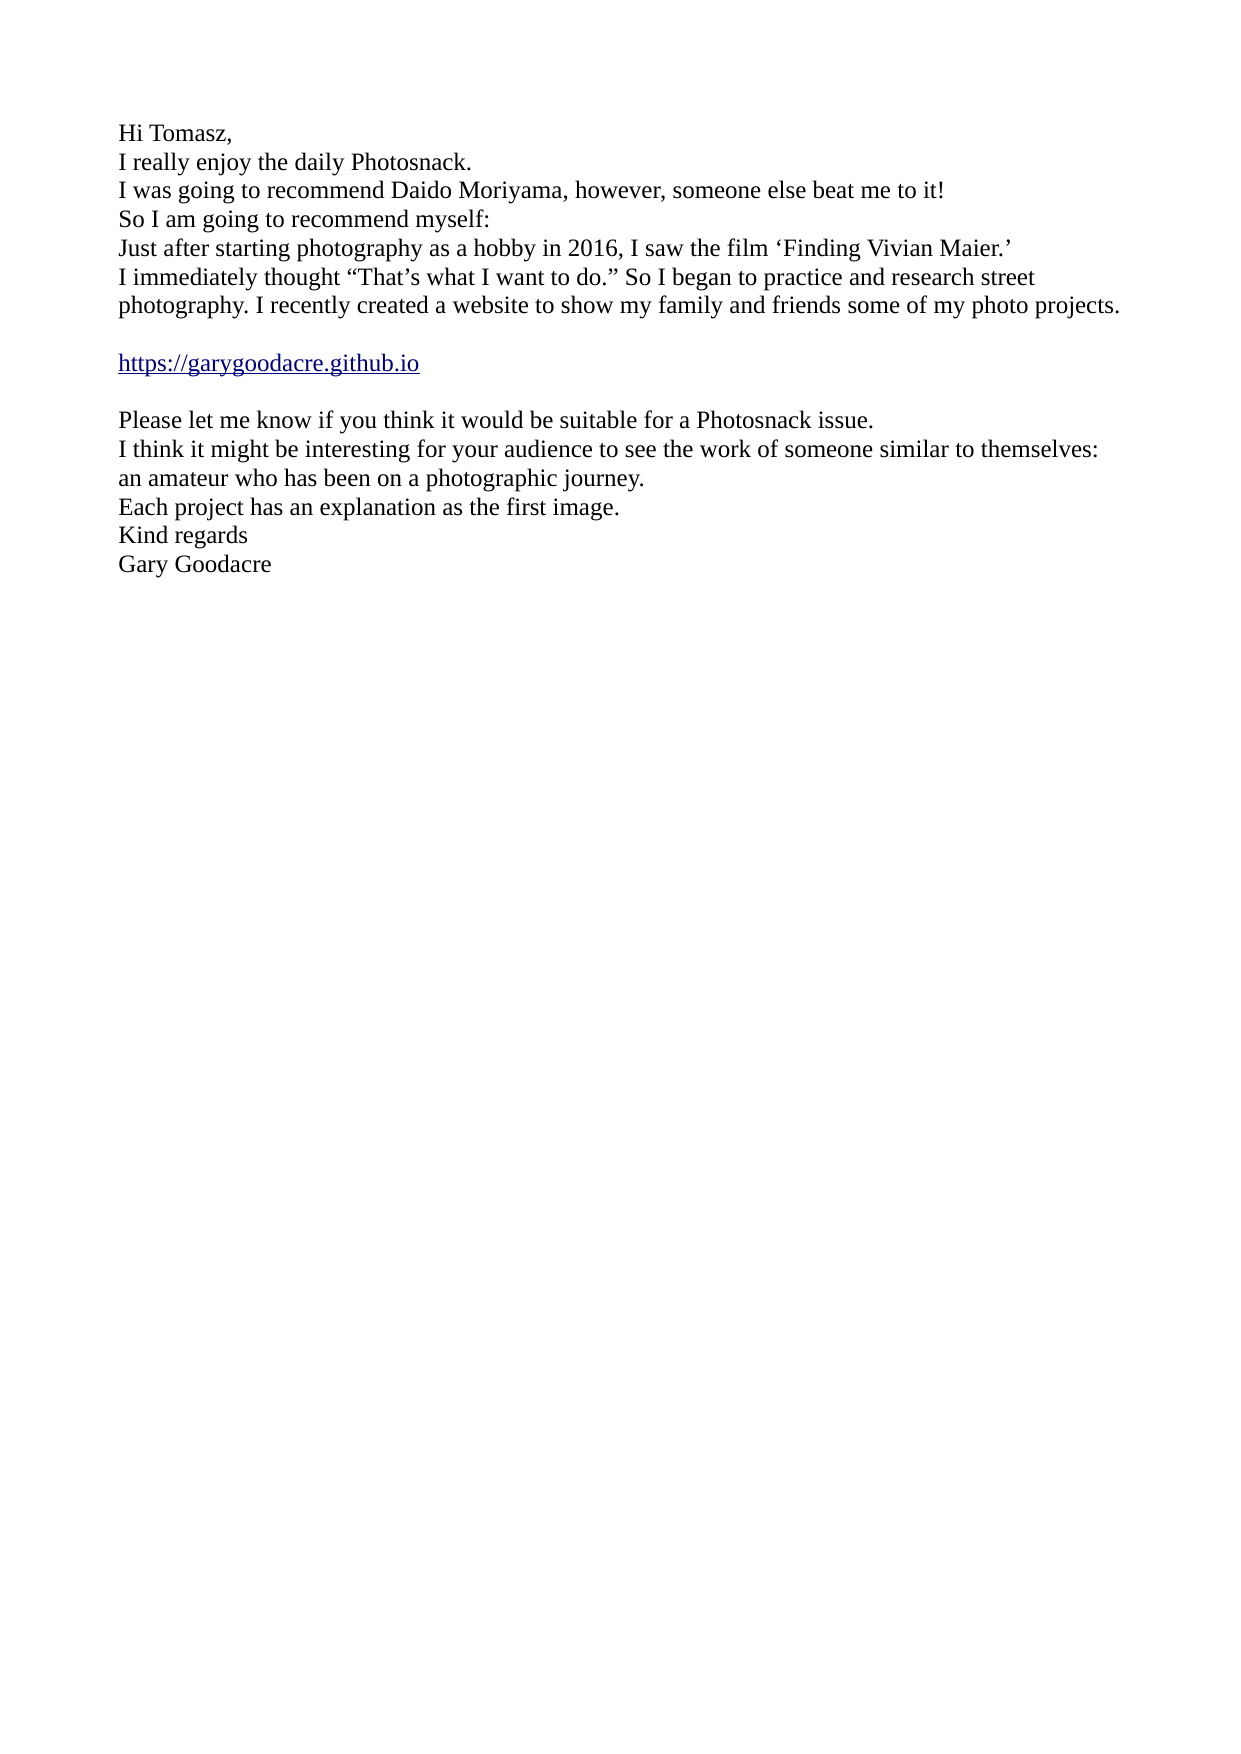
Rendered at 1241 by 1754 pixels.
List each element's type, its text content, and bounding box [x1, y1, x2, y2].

text I immediately thought “That’s what I want to do.” So I began to practice and research street photography. I recently created a website to show my family and friends some of my photo projects. [118, 262, 1122, 319]
text Gary Goodacre [118, 549, 1122, 578]
text Each project has an explanation as the first image. [118, 492, 1122, 521]
text Kind regards [118, 521, 1122, 549]
text Just after starting photography as a hobby in 2016, I saw the film ‘Finding Vivian Maier.’ [118, 233, 1122, 262]
text https://garygoodacre.github.io [118, 348, 1122, 377]
text I really enjoy the daily Photosnack. [118, 147, 1122, 176]
text Hi Tomasz, [118, 118, 1122, 147]
text I think it might be interesting for your audience to see the work of someone similar to themselves: an amateur who has been on a photographic journey. [118, 434, 1122, 492]
text So I am going to recommend myself: [118, 204, 1122, 233]
text I was going to recommend Daido Moriyama, however, someone else beat me to it! [118, 176, 1122, 204]
text Please let me know if you think it would be suitable for a Photosnack issue. [118, 406, 1122, 434]
